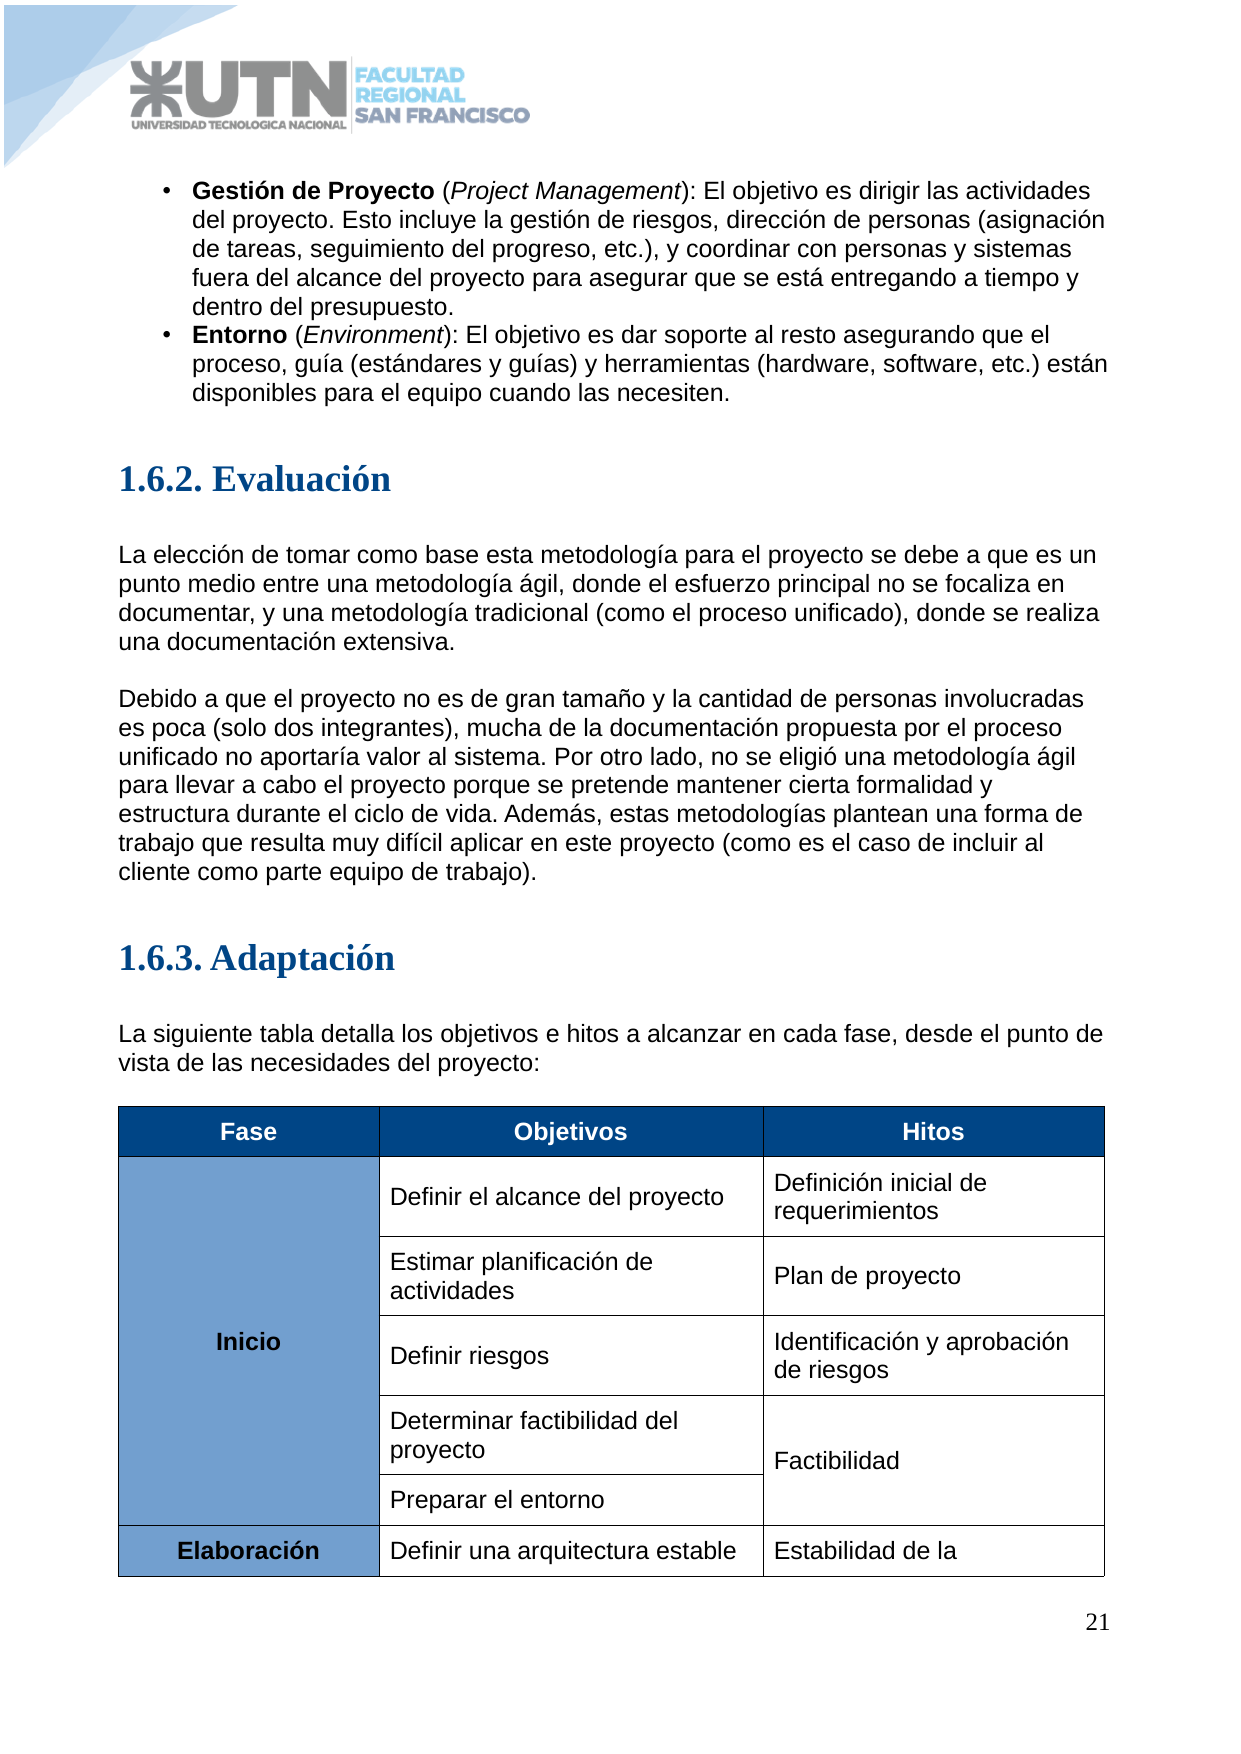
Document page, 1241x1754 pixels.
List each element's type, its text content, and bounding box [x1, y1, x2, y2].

table_header Fase [119, 1107, 379, 1156]
table_cell Inicio [119, 1157, 379, 1525]
list Gestión de Proyecto (Project Management): El objetivo es dirigir las actividades del proyecto. Esto incluye la gestión de riesgos, dirección de personas (asignación de tareas, seguimiento del progreso, etc.), y coordinar con personas y sistemas fuera del alcance del proyecto para asegurar que se está entregando a tiempo y dentro del presupuesto. [162, 176, 1110, 320]
list Entorno (Environment): El objetivo es dar soporte al resto asegurando que el proceso, guía (estándares y guías) y herramientas (hardware, software, etc.) están disponibles para el equipo cuando las necesiten. [162, 320, 1110, 407]
text La siguiente tabla detalla los objetivos e hitos a alcanzar en cada fase, desde el punto de vista de las necesidades del proyecto: [118, 1019, 1110, 1077]
table_cell Identificación y aprobación de riesgos [764, 1316, 1104, 1395]
table_cell Plan de proyecto [764, 1237, 1104, 1315]
table_header Objetivos [380, 1107, 763, 1156]
table_header Hitos [764, 1107, 1104, 1156]
table_cell Estimar planificación de actividades [380, 1237, 763, 1315]
table_cell Definir riesgos [380, 1316, 763, 1395]
subtitle 1.6.2. Evaluación [118, 456, 1110, 499]
table_cell Preparar el entorno [380, 1475, 763, 1525]
table_cell Elaboración [119, 1526, 379, 1576]
picture [3, 5, 532, 169]
table_cell Estabilidad de la [764, 1526, 1104, 1576]
text Debido a que el proyecto no es de gran tamaño y la cantidad de personas involucradas es poca (solo dos integrantes), mucha de la documentación propuesta por el proceso unificado no aportaría valor al sistema. Por otro lado, no se eligió una metodología ágil para llevar a cabo el proyecto porque se pretende mantener cierta formalidad y estructura durante el ciclo de vida. Además, estas metodologías plantean una forma de trabajo que resulta muy difícil aplicar en este proyecto (como es el caso de incluir al cliente como parte equipo de trabajo). [118, 684, 1110, 886]
table_cell Definir una arquitectura estable [380, 1526, 763, 1576]
table_cell Definición inicial de requerimientos [764, 1157, 1104, 1236]
text La elección de tomar como base esta metodología para el proyecto se debe a que es un punto medio entre una metodología ágil, donde el esfuerzo principal no se focaliza en documentar, y una metodología tradicional (como el proceso unificado), donde se realiza una documentación extensiva. [118, 541, 1110, 656]
table_cell Factibilidad [764, 1396, 1104, 1525]
table_cell Determinar factibilidad del proyecto [380, 1396, 763, 1474]
subtitle 1.6.3. Adaptación [118, 935, 1110, 978]
table_cell Definir el alcance del proyecto [380, 1157, 763, 1236]
